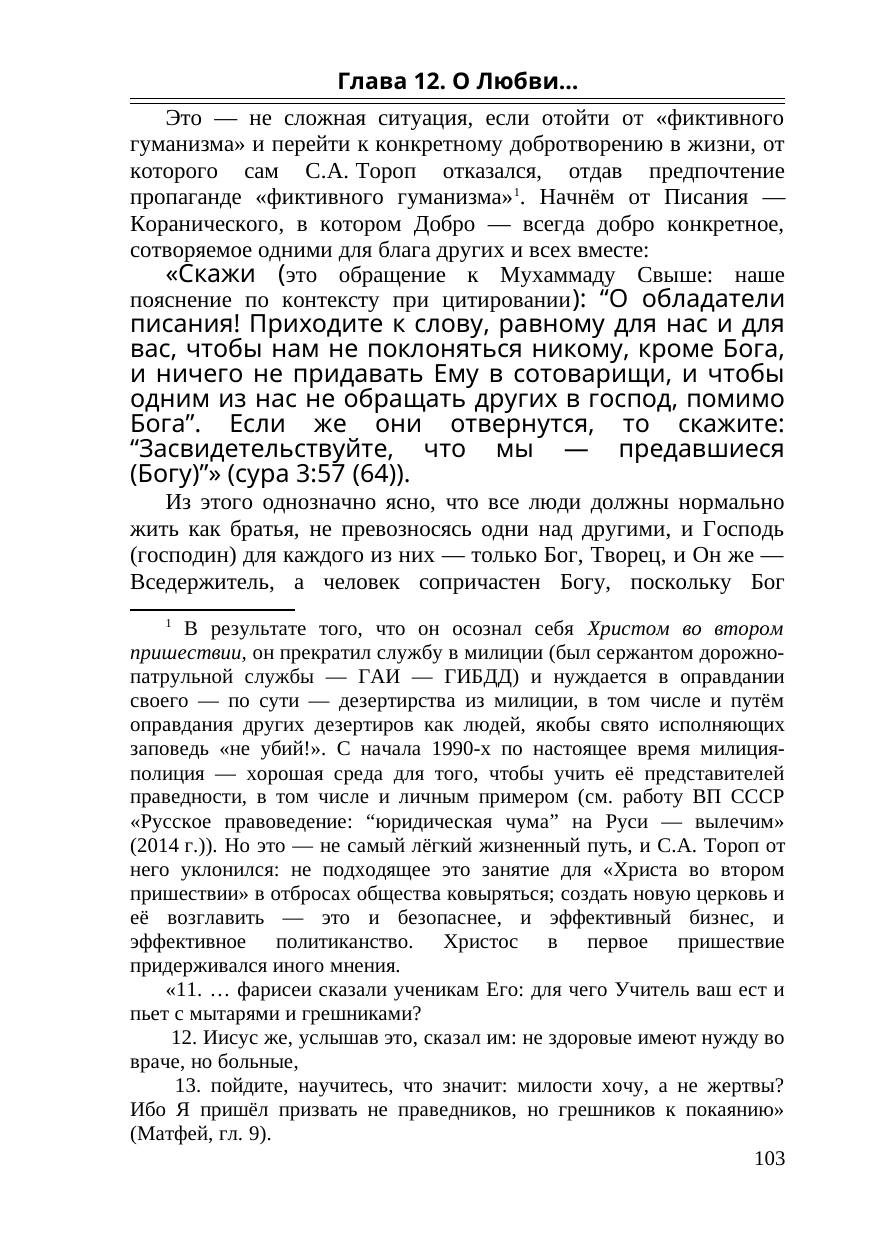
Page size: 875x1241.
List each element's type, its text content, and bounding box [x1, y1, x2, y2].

text «11. … фарисеи сказали ученикам Его: для чего Учитель ваш ест и пьет с мытарями и грешниками? [130, 977, 785, 1025]
text Это — не сложная ситуация, если отойти от «фиктивного гуманизма» и перейти к конкретному добротворению в жизни, от которого сам С.А. Тороп отказался, отдав предпочтение пропаганде «фиктивного гуманизма». Начнём от Писания — Коранического, в котором Добро — всегда добро конкретное, сотворяемое одними для блага других и всех вместе: [130, 104, 785, 263]
text Из этого однозначно ясно, что все люди должны нормально жить как братья, не превозносясь одни над другими, и Господь (господин) для каждого из них — только Бог, Творец, и Он же — Вседержитель, а человек сопричастен Богу, поскольку Бог [130, 488, 785, 594]
text 13. пойдите, научитесь, что значит: милости хочу, а не жертвы? Ибо Я пришёл призвать не праведников, но грешников к покаянию» (Матфей, гл. 9). [130, 1073, 785, 1145]
text 12. Иисус же, услышав это, сказал им: не здоровые имеют нужду во враче, но больные, [130, 1025, 785, 1073]
text В результате того, что он осознал себя Христом во втором пришествии, он прекратил службу в милиции (был сержантом дорожно-патрульной службы — ГАИ — ГИБДД) и нуждается в оправдании своего — по сути — дезертирства из милиции, в том числе и путём оправдания других дезертиров как людей, якобы свято исполняющих заповедь «не убий!». С начала 1990-х по настоящее время милиция-полиция — хорошая среда для того, чтобы учить её представителей праведности, в том числе и личным примером (см. работу ВП СССР «Русское правоведение: “юридическая чума” на Руси — вылечим» (2014 г.)). Но это — не самый лёгкий жизненный путь, и С.А. Тороп от него уклонился: не подходящее это занятие для «Христа во втором пришествии» в отбросах общества ковыряться; создать новую церковь и её возглавить — это и безопаснее, и эффективный бизнес, и эффективное политиканство. Христос в первое пришествие придерживался иного мнения. [130, 616, 785, 977]
text «Скажи (это обращение к Мухаммаду Свыше: наше пояснение по контексту при цитировании): “О обладатели писания! Приходите к слову, равному для нас и для вас, чтобы нам не поклоняться никому, кроме Бога, и ничего не придавать Ему в сотоварищи, и чтобы одним из нас не обращать других в господ, помимо Бога”. Если же они отвернутся, то скажите: “Засвидетельствуйте, что мы — предавшиеся (Богу)”» (сура 3:57 (64)). [130, 263, 785, 488]
